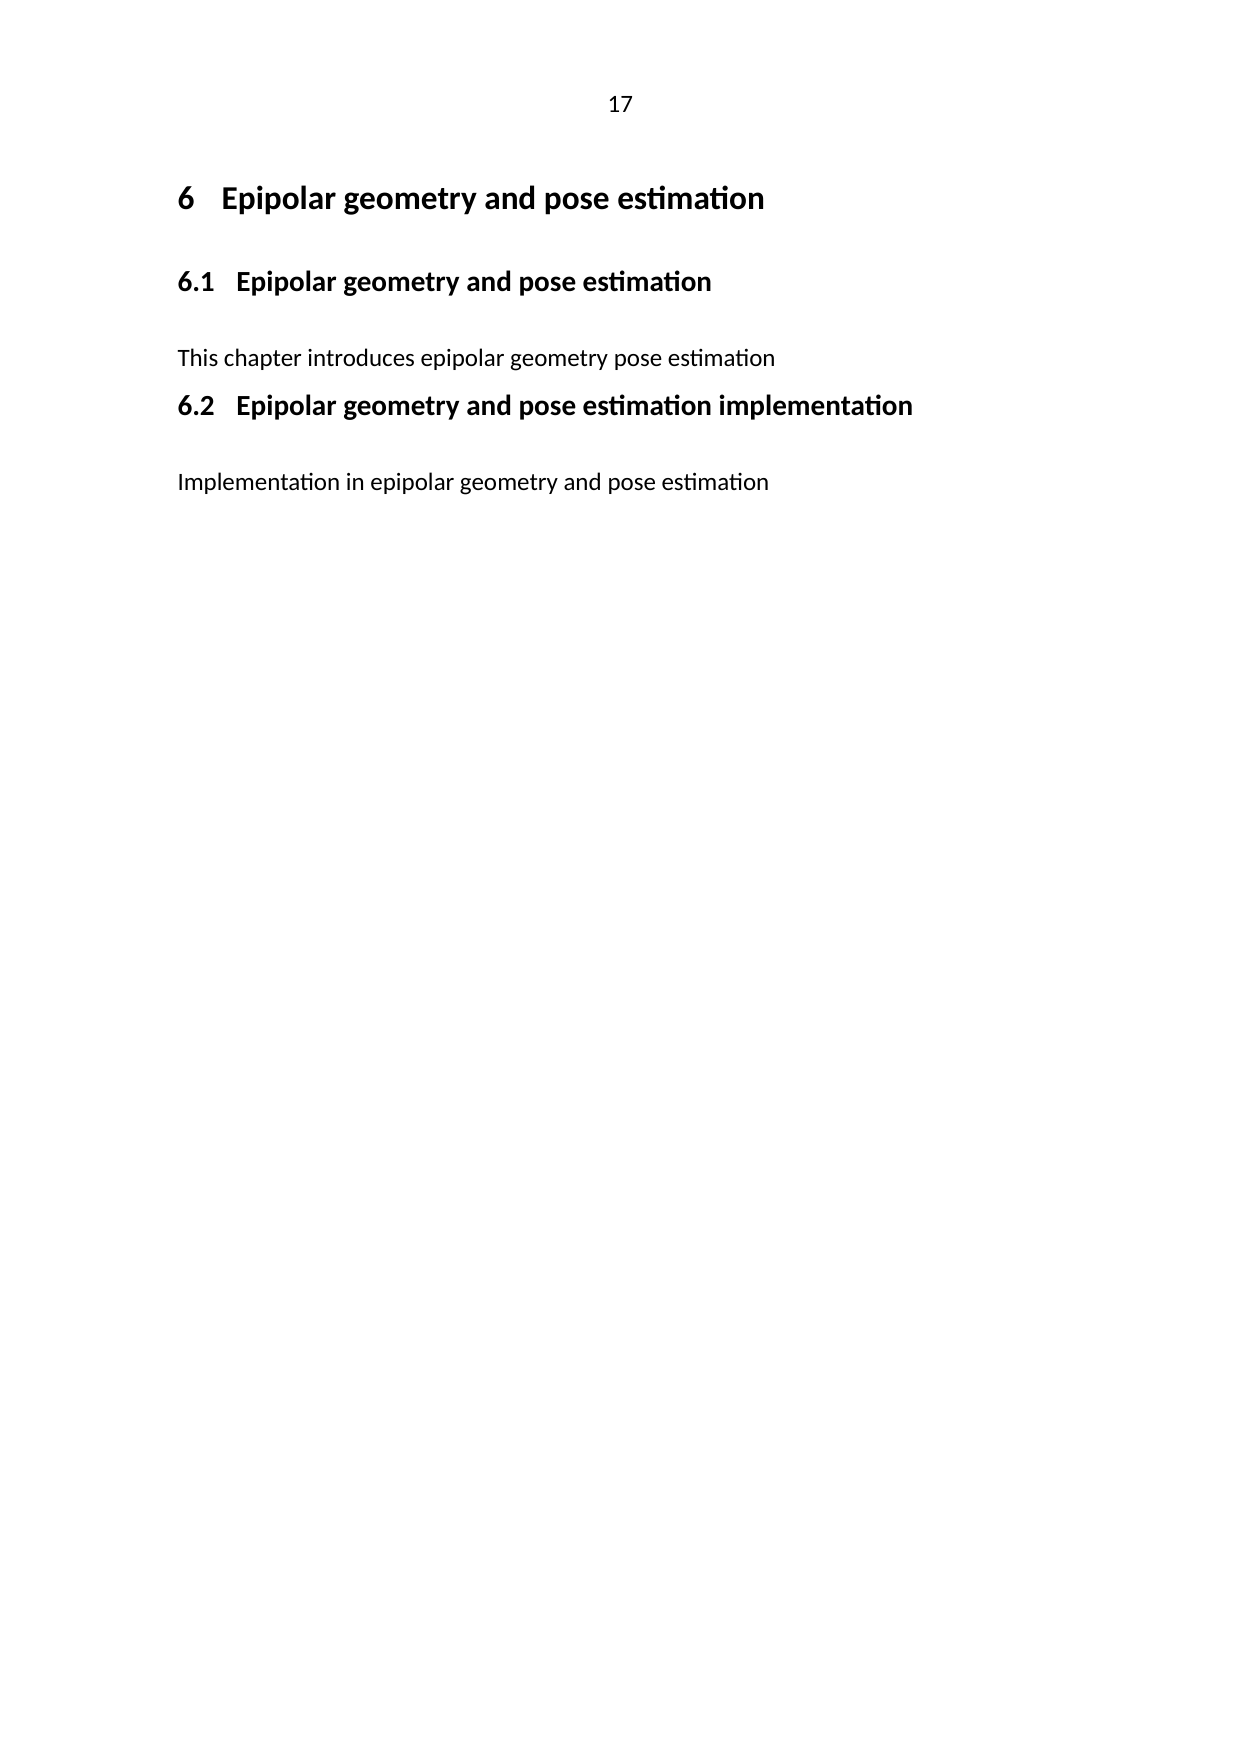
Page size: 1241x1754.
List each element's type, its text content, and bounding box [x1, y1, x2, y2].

text This chapter introduces epipolar geometry pose estimation [177, 342, 1063, 372]
subtitle Epipolar geometry and pose estimation implementation [177, 387, 1063, 423]
text Implementation in epipolar geometry and pose estimation [177, 466, 1063, 496]
subtitle Epipolar geometry and pose estimation [177, 263, 1063, 299]
subtitle Epipolar geometry and pose estimation [177, 177, 1063, 218]
